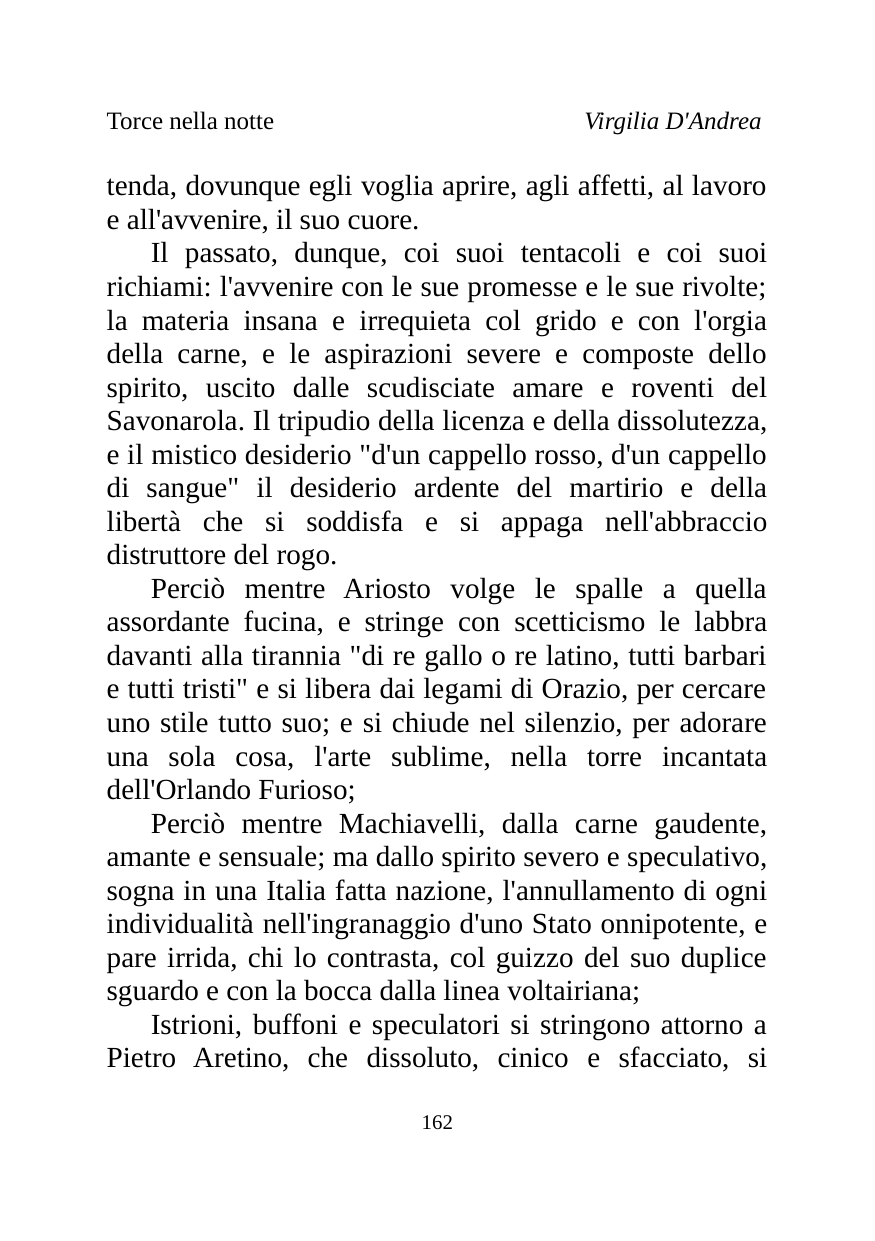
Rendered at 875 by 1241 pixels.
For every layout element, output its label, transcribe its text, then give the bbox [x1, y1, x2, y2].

text Istrioni, buffoni e speculatori si stringono attorno a Pietro Aretino, che dissoluto, cinico e sfacciato, si [106, 1007, 768, 1074]
text Perciò mentre Machiavelli, dalla carne gaudente, amante e sensuale; ma dallo spirito severo e speculativo, sogna in una Italia fatta nazione, l'annullamento di ogni individualità nell'ingranaggio d'uno Stato onnipotente, e pare irrida, chi lo contrasta, col guizzo del suo duplice sguardo e con la bocca dalla linea voltairiana; [106, 806, 768, 1007]
text Perciò mentre Ariosto volge le spalle a quella assordante fucina, e stringe con scetticismo le labbra davanti alla tirannia "di re gallo o re latino, tutti barbari e tutti tristi" e si libera dai legami di Orazio, per cercare uno stile tutto suo; e si chiude nel silenzio, per adorare una sola cosa, l'arte sublime, nella torre incantata dell'Orlando Furioso; [106, 571, 768, 806]
text tenda, dovunque egli voglia aprire, agli affetti, al lavoro e all'avvenire, il suo cuore. [106, 168, 768, 236]
text Il passato, dunque, coi suoi tentacoli e coi suoi richiami: l'avvenire con le sue promesse e le sue rivolte; la materia insana e irrequieta col grido e con l'orgia della carne, e le aspirazioni severe e composte dello spirito, uscito dalle scudisciate amare e roventi del Savonarola. Il tripudio della licenza e della dissolutezza, e il mistico desiderio "d'un cappello rosso, d'un cappello di sangue" il desiderio ardente del martirio e della libertà che si soddisfa e si appaga nell'abbraccio distruttore del rogo. [106, 236, 768, 571]
